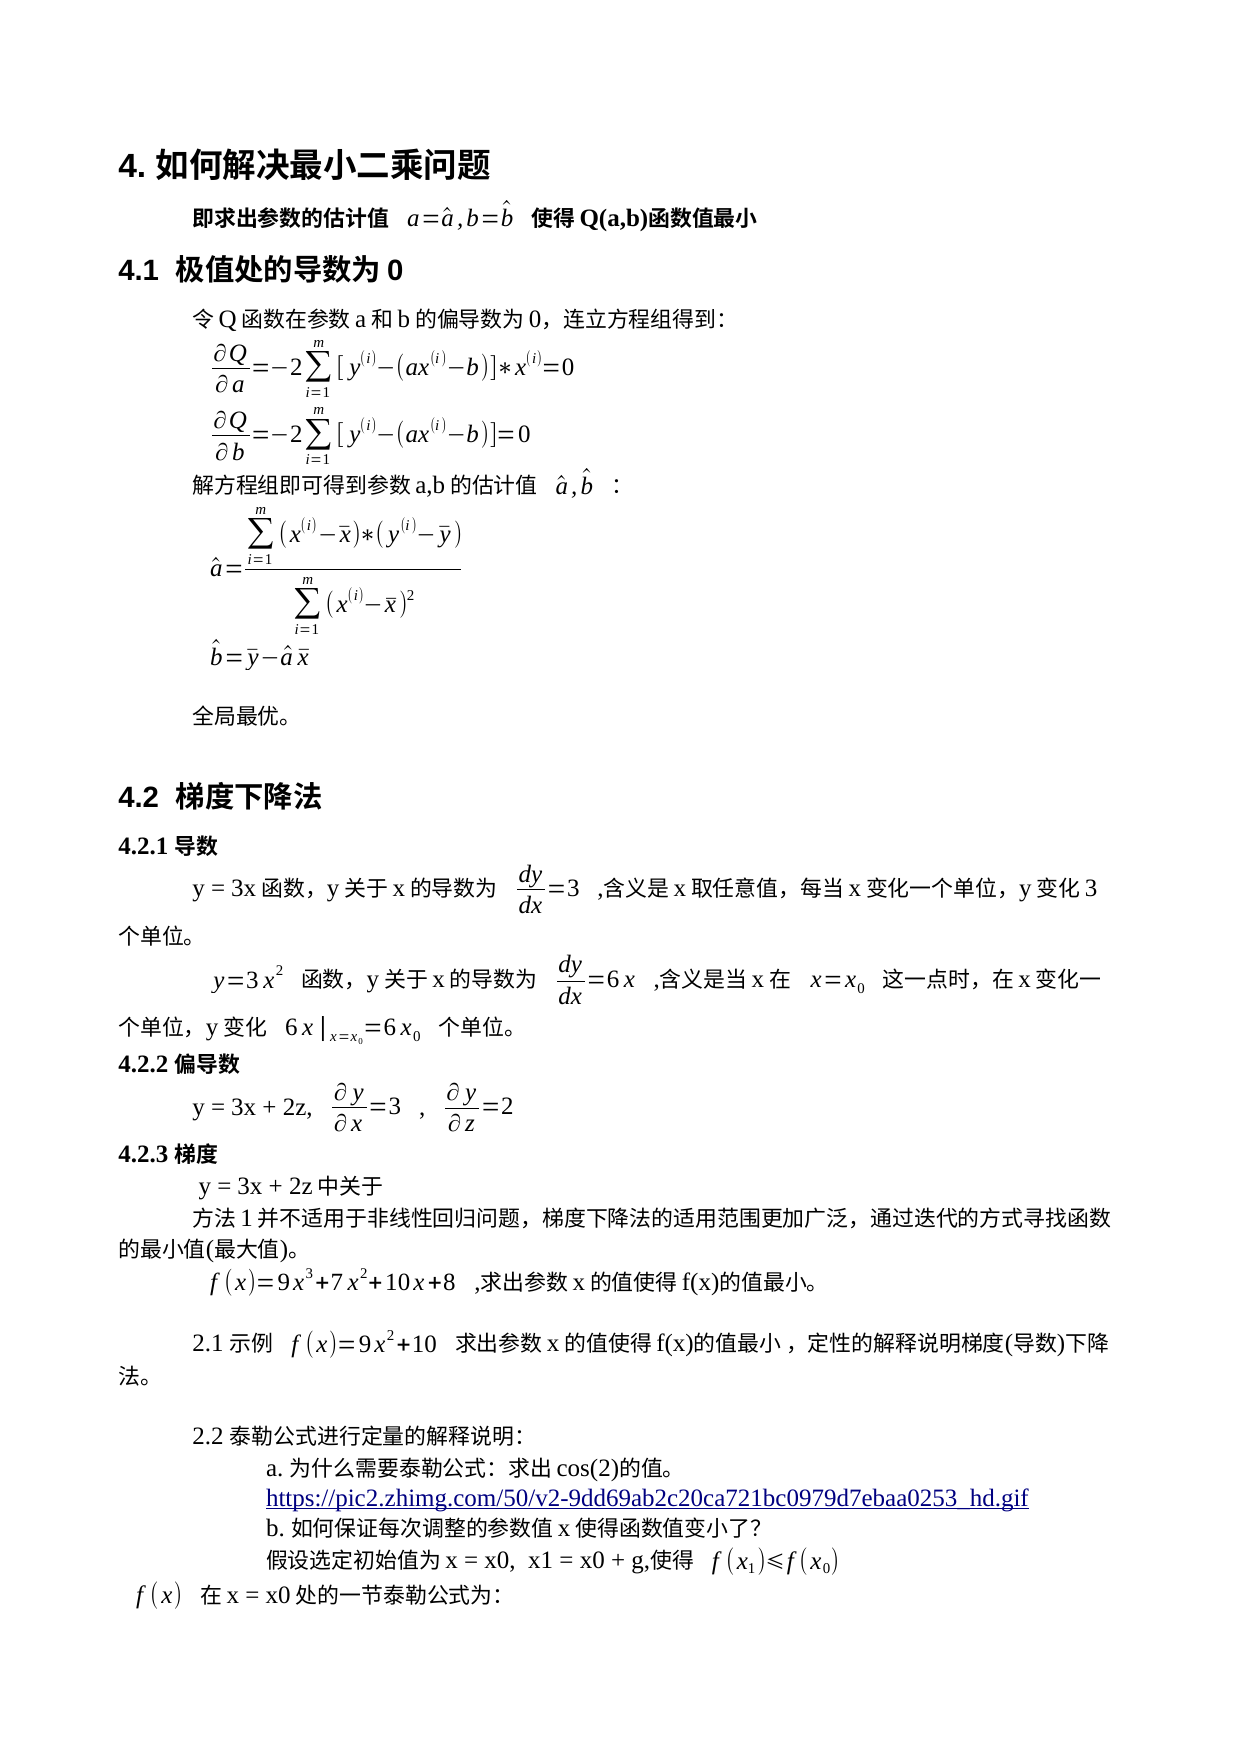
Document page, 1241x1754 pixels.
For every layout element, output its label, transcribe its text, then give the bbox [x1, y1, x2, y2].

text 解方程组即可得到参数a,b的估计值： [118, 468, 1122, 500]
text 4.2.1 导数 [118, 829, 1122, 860]
text b. 如何保证每次调整的参数值x使得函数值变小了？ [118, 1511, 1122, 1543]
text https://pic2.zhimg.com/50/v2-9dd69ab2c20ca721bc0979d7ebaa0253_hd.gif [118, 1483, 1122, 1511]
text 函数，y关于x的导数为,含义是当x在这一点时，在x变化一个单位，y变化个单位。 [118, 951, 1122, 1047]
text 令Q函数在参数a和b的偏导数为0，连立方程组得到： [118, 302, 1122, 333]
subtitle 4.1 极值处的导数为0 [118, 247, 1122, 289]
subtitle 4.2 梯度下降法 [118, 774, 1122, 816]
text 2.2 泰勒公式进行定量的解释说明： [118, 1419, 1122, 1451]
text 方法1并不适用于非线性回归问题，梯度下降法的适用范围更加广泛，通过迭代的方式寻找函数的最小值(最大值)。 [118, 1201, 1122, 1264]
text 4.2.2 偏导数 [118, 1047, 1122, 1078]
text 即求出参数的估计值使得Q(a,b)函数值最小 [118, 200, 1122, 232]
subtitle 4. 如何解决最小二乘问题 [118, 139, 1122, 187]
text 2.1 示例求出参数x的值使得f(x)的值最小 ，定性的解释说明梯度(导数)下降法。 [118, 1326, 1122, 1391]
text y = 3x + 2z,, [118, 1078, 1122, 1137]
text y = 3x + 2z中关于 [118, 1169, 1122, 1201]
text ,求出参数x的值使得f(x)的值最小。 [118, 1264, 1122, 1297]
text y = 3x函数，y关于x的导数为,含义是x取任意值，每当x变化一个单位，y变化3个单位。 [118, 860, 1122, 951]
text 4.2.3 梯度 [118, 1137, 1122, 1169]
text 假设选定初始值为x = x0, x1 = x0 + g,使得 [118, 1543, 1122, 1578]
text a. 为什么需要泰勒公式：求出cos(2)的值。 [118, 1451, 1122, 1483]
text 全局最优。 [118, 699, 1122, 730]
text 在x = x0处的一节泰勒公式为： [118, 1578, 1122, 1610]
